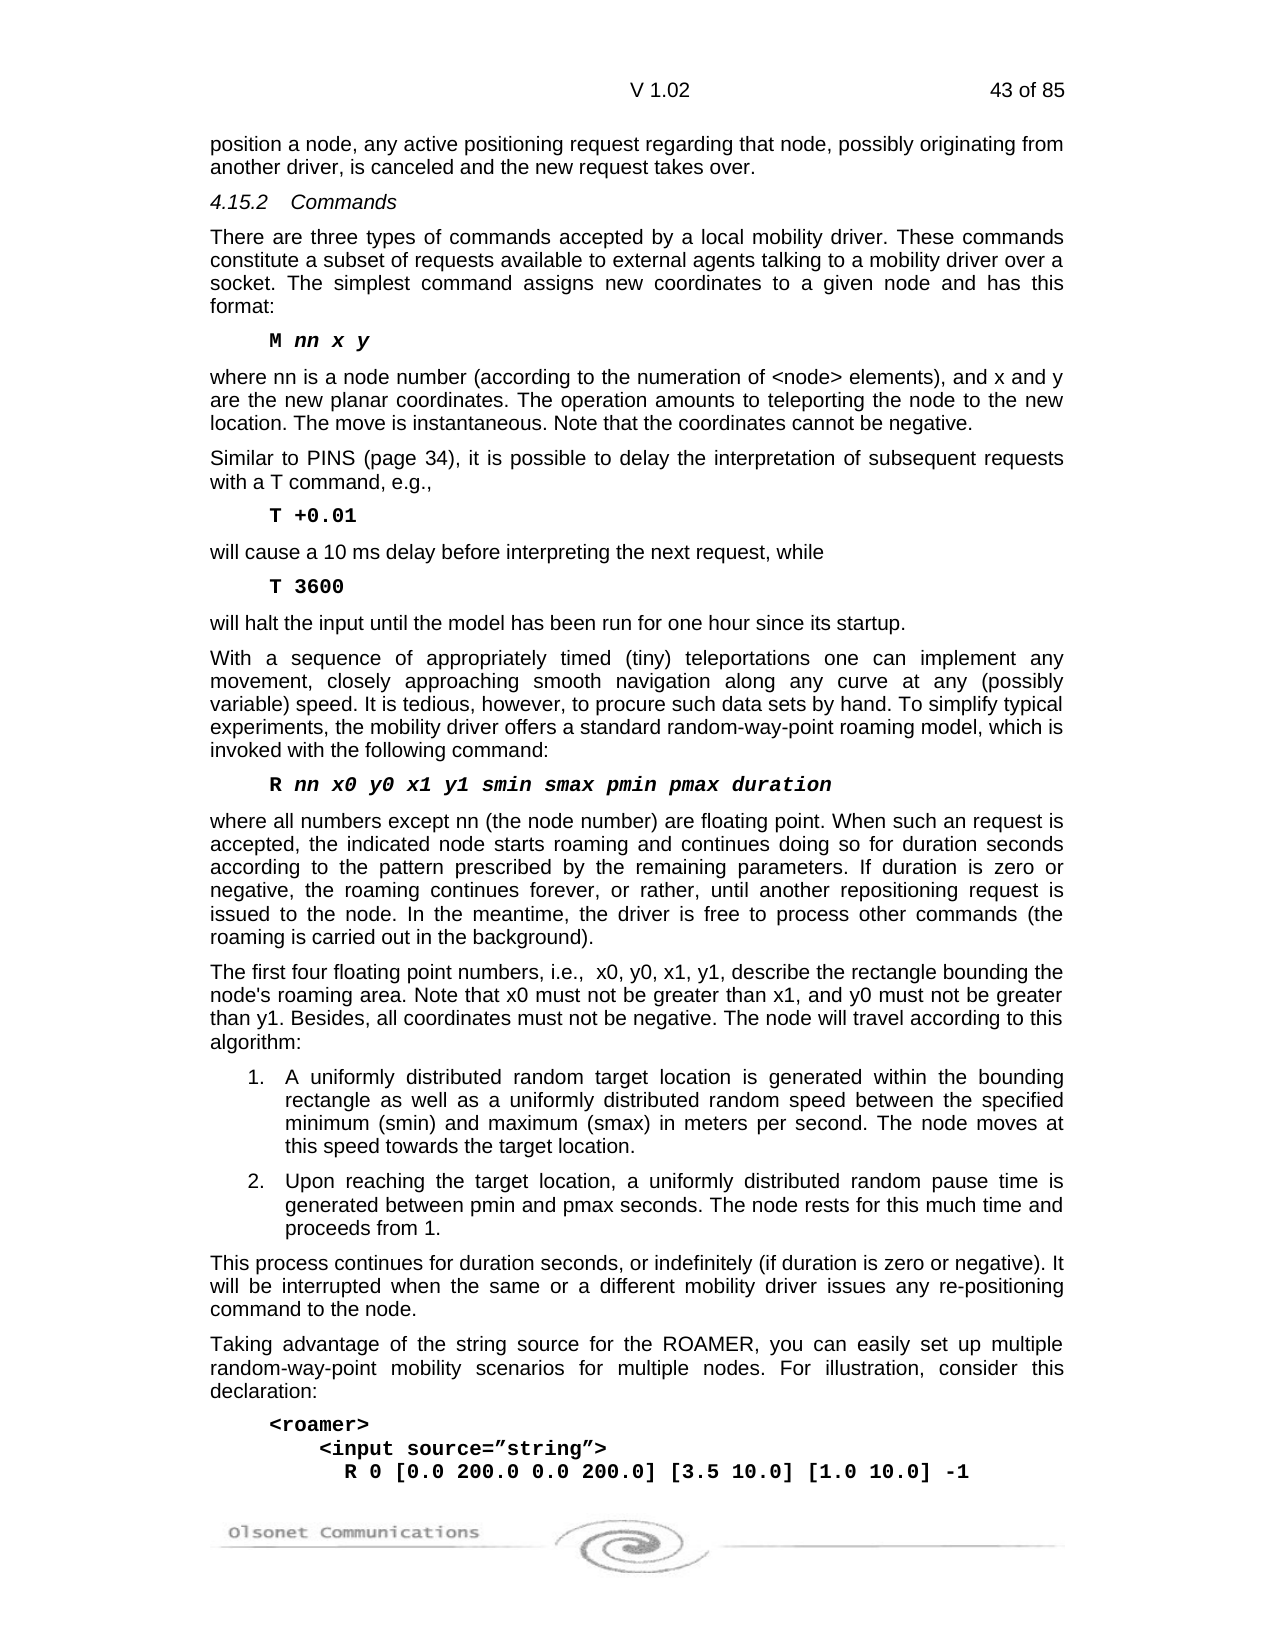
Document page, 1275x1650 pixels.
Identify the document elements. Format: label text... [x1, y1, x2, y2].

text This process continues for duration seconds, or indefinitely (if duration is zero or negative). It will be interrupted when the same or a different mobility driver issues any re-positioning command to the node. [210, 1251, 1065, 1321]
text Taking advantage of the string source for the ROAMER, you can easily set up multiple random-way-point mobility scenarios for multiple nodes. For illustration, consider this declaration: [210, 1333, 1065, 1402]
text R nn x0 y0 x1 y1 smin smax pmin pmax duration [269, 774, 1065, 798]
subtitle Commands [210, 190, 1065, 214]
text T 3600 [269, 576, 1065, 599]
text R 0 [0.0 200.0 0.0 200.0] [3.5 10.0] [1.0 10.0] -1 [269, 1462, 1065, 1485]
text <input source=”string”> [269, 1438, 1065, 1462]
list Upon reaching the target location, a uniformly distributed random pause time is generated between pmin and pmax seconds. The node rests for this much time and proceeds from 1. [247, 1170, 1065, 1239]
text position a node, any active positioning request regarding that node, possibly originating from another driver, is canceled and the new request takes over. [210, 132, 1065, 179]
list A uniformly distributed random target location is generated within the bounding rectangle as well as a uniformly distributed random speed between the specified minimum (smin) and maximum (smax) in meters per second. The node moves at this speed towards the target location. [247, 1065, 1065, 1158]
text will halt the input until the model has been run for one hour since its startup. [210, 611, 1065, 634]
text M nn x y [269, 330, 1065, 354]
text <roamer> [269, 1414, 1065, 1438]
text where nn is a node number (according to the numeration of <node> elements), and x and y are the new planar coordinates. The operation amounts to teleporting the node to the new location. The move is instantaneous. Note that the coordinates cannot be negative. [210, 366, 1065, 435]
text will cause a 10 ms delay before interpreting the next request, while [210, 541, 1065, 564]
text T +0.01 [269, 505, 1065, 529]
text There are three types of commands accepted by a local mobility driver. These commands constitute a subset of requests available to external agents talking to a mobility driver over a socket. The simplest command assigns new coordinates to a given node and has this format: [210, 225, 1065, 318]
text where all numbers except nn (the node number) are floating point. When such an request is accepted, the indicated node starts roaming and continues doing so for duration seconds according to the pattern prescribed by the remaining parameters. If duration is zero or negative, the roaming continues forever, or rather, until another repositioning request is issued to the node. In the meantime, the driver is free to process other commands (the roaming is carried out in the background). [210, 809, 1065, 949]
text The first four floating point numbers, i.e., x0, y0, x1, y1, describe the rectangle bounding the node's roaming area. Note that x0 must not be greater than x1, and y0 must not be greater than y1. Besides, all coordinates must not be negative. The node will travel according to this algorithm: [210, 961, 1065, 1053]
text With a sequence of appropriately timed (tiny) teleportations one can implement any movement, closely approaching smooth navigation along any curve at any (possibly variable) speed. It is tedious, however, to procure such data sets by hand. To simplify typical experiments, the mobility driver offers a standard random-way-point roaming model, which is invoked with the following command: [210, 646, 1065, 762]
text Similar to PINS (page 34), it is possible to delay the interpretation of subsequent requests with a T command, e.g., [210, 447, 1065, 493]
picture [210, 1504, 1065, 1596]
